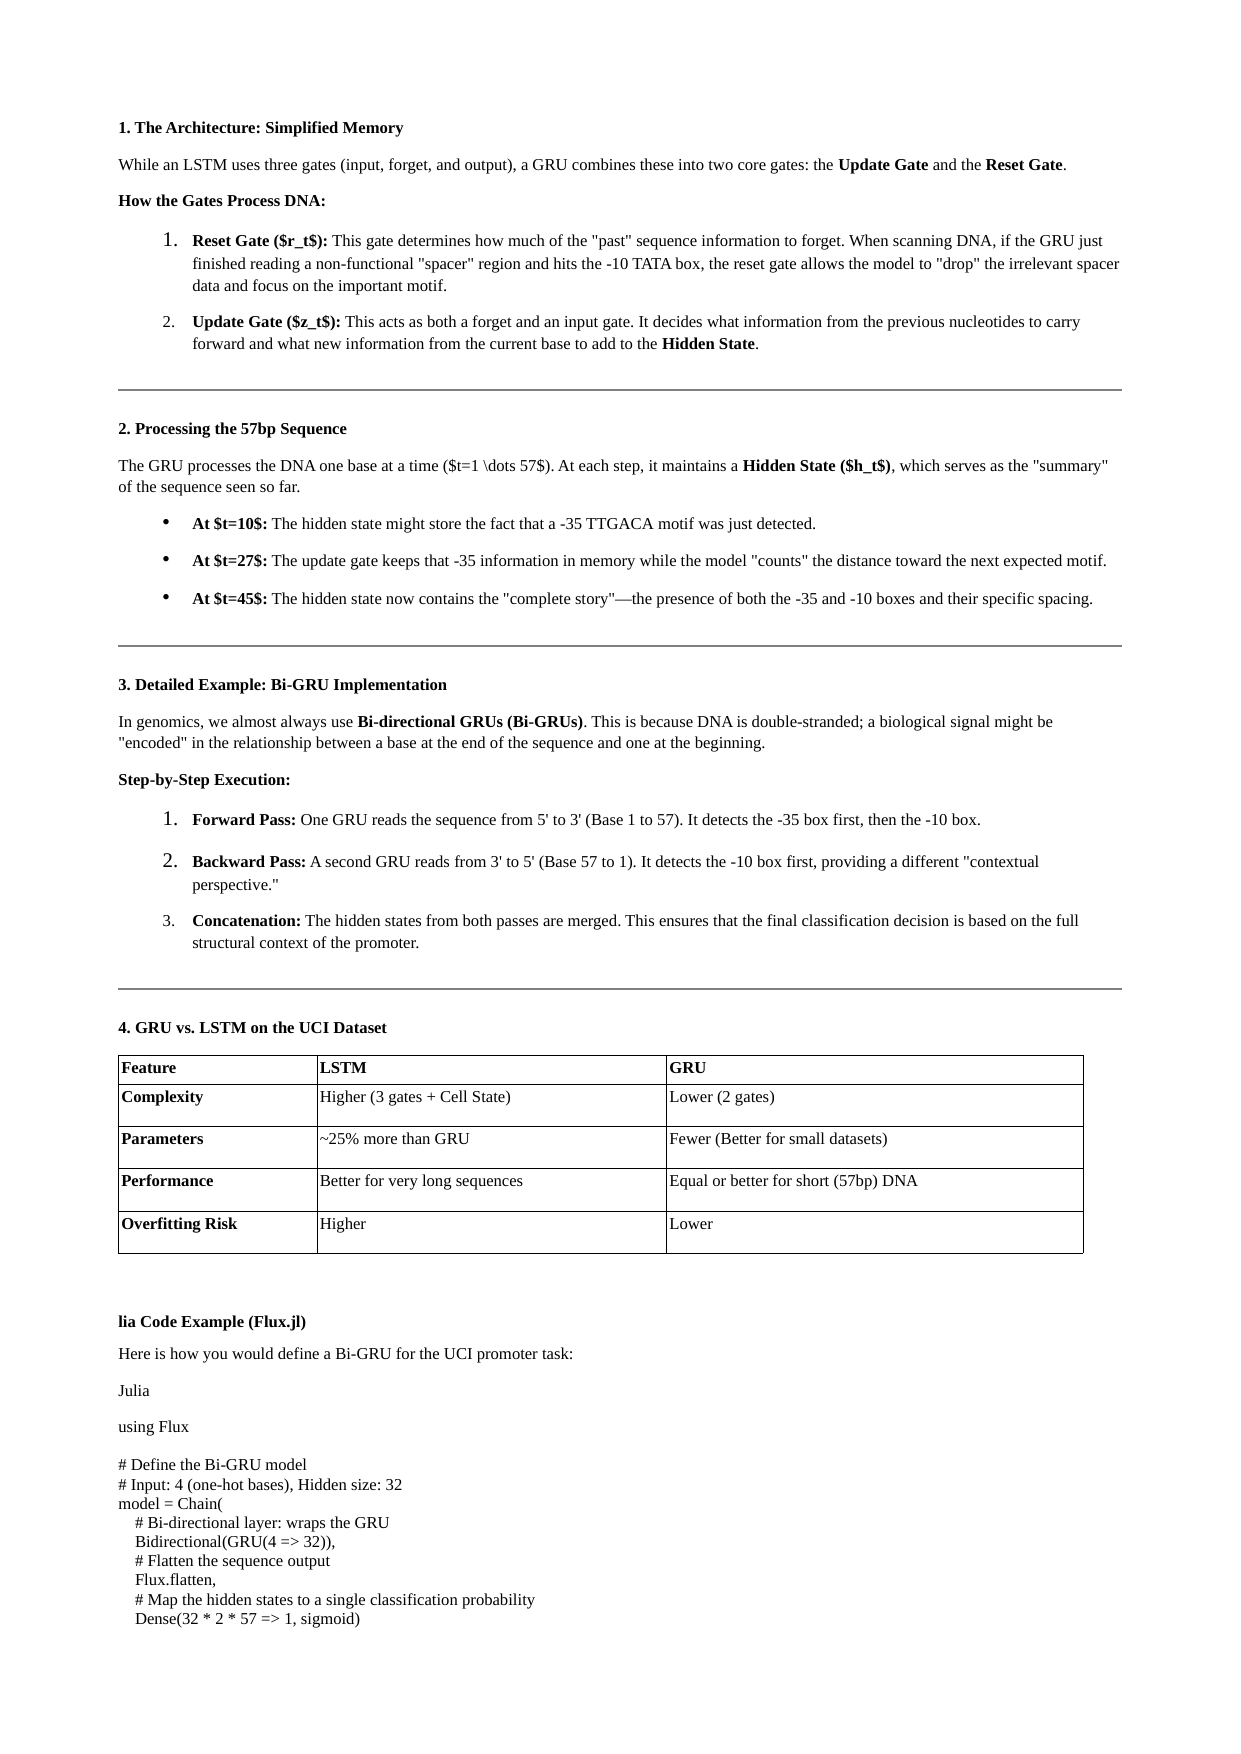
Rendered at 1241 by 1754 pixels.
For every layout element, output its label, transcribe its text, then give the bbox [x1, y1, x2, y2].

text # Define the Bi-GRU model [118, 1455, 1122, 1474]
text In genomics, we almost always use Bi-directional GRUs (Bi-GRUs). This is because DNA is double-stranded; a biological signal might be "encoded" in the relationship between a base at the end of the sequence and one at the beginning. [118, 712, 1122, 752]
text Bidirectional(GRU(4 => 32)), [118, 1532, 1122, 1551]
text The GRU processes the DNA one base at a time ($t=1 \dots 57$). At each step, it maintains a Hidden State ($h_t$), which serves as the "summary" of the sequence seen so far. [118, 456, 1122, 496]
list At $t=10$: The hidden state might store the fact that a -35 TTGACA motif was just detected. [162, 514, 1122, 534]
text # Map the hidden states to a single classification probability [118, 1589, 1122, 1608]
text Julia [118, 1380, 1122, 1399]
table_header Feature [119, 1056, 317, 1084]
text Dense(32 * 2 * 57 => 1, sigmoid) [118, 1608, 1122, 1628]
subtitle 4. GRU vs. LSTM on the UCI Dataset [118, 1018, 1122, 1037]
text using Flux [118, 1417, 1122, 1436]
list At $t=45$: The hidden state now contains the "complete story"—the presence of both the -35 and -10 boxes and their specific spacing. [162, 589, 1122, 609]
text # Flatten the sequence output [118, 1551, 1122, 1570]
list Forward Pass: One GRU reads the sequence from 5' to 3' (Base 1 to 57). It detects the -35 box first, then the -10 box. [162, 806, 1122, 830]
list Concatenation: The hidden states from both passes are merged. This ensures that the final classification decision is based on the full structural context of the promoter. [162, 911, 1122, 952]
table_cell Fewer (Better for small datasets) [667, 1127, 1083, 1168]
subtitle lia Code Example (Flux.jl) [118, 1312, 1122, 1331]
subtitle Step-by-Step Execution: [118, 770, 1122, 789]
text model = Chain( [118, 1493, 1122, 1513]
subtitle How the Gates Process DNA: [118, 191, 1122, 210]
list Backward Pass: A second GRU reads from 3' to 5' (Base 57 to 1). It detects the -10 box first, providing a different "contextual perspective." [162, 848, 1122, 894]
table_cell Lower (2 gates) [667, 1085, 1083, 1126]
text Flux.flatten, [118, 1570, 1122, 1589]
list Reset Gate ($r_t$): This gate determines how much of the "past" sequence information to forget. When scanning DNA, if the GRU just finished reading a non-functional "spacer" region and hits the -10 TATA box, the reset gate allows the model to "drop" the irrelevant spacer data and focus on the important motif. [162, 227, 1122, 295]
table_cell Better for very long sequences [318, 1169, 666, 1211]
subtitle 2. Processing the 57bp Sequence [118, 419, 1122, 438]
table_cell Performance [119, 1169, 317, 1211]
table_cell Higher [318, 1212, 666, 1253]
table_cell Higher (3 gates + Cell State) [318, 1085, 666, 1126]
table_header LSTM [318, 1056, 666, 1084]
text While an LSTM uses three gates (input, forget, and output), a GRU combines these into two core gates: the Update Gate and the Reset Gate. [118, 154, 1122, 174]
subtitle 1. The Architecture: Simplified Memory [118, 118, 1122, 137]
table_cell Lower [667, 1212, 1083, 1253]
table_header GRU [667, 1056, 1083, 1084]
table_cell ~25% more than GRU [318, 1127, 666, 1168]
text # Bi-directional layer: wraps the GRU [118, 1513, 1122, 1532]
subtitle 3. Detailed Example: Bi-GRU Implementation [118, 675, 1122, 694]
text Here is how you would define a Bi-GRU for the UCI promoter task: [118, 1344, 1122, 1363]
table_cell Complexity [119, 1085, 317, 1126]
table_cell Overfitting Risk [119, 1212, 317, 1253]
table_cell Parameters [119, 1127, 317, 1168]
list Update Gate ($z_t$): This acts as both a forget and an input gate. It decides what information from the previous nucleotides to carry forward and what new information from the current base to add to the Hidden State. [162, 312, 1122, 353]
table_cell Equal or better for short (57bp) DNA [667, 1169, 1083, 1211]
list At $t=27$: The update gate keeps that -35 information in memory while the model "counts" the distance toward the next expected motif. [162, 551, 1122, 571]
text # Input: 4 (one-hot bases), Hidden size: 32 [118, 1474, 1122, 1493]
